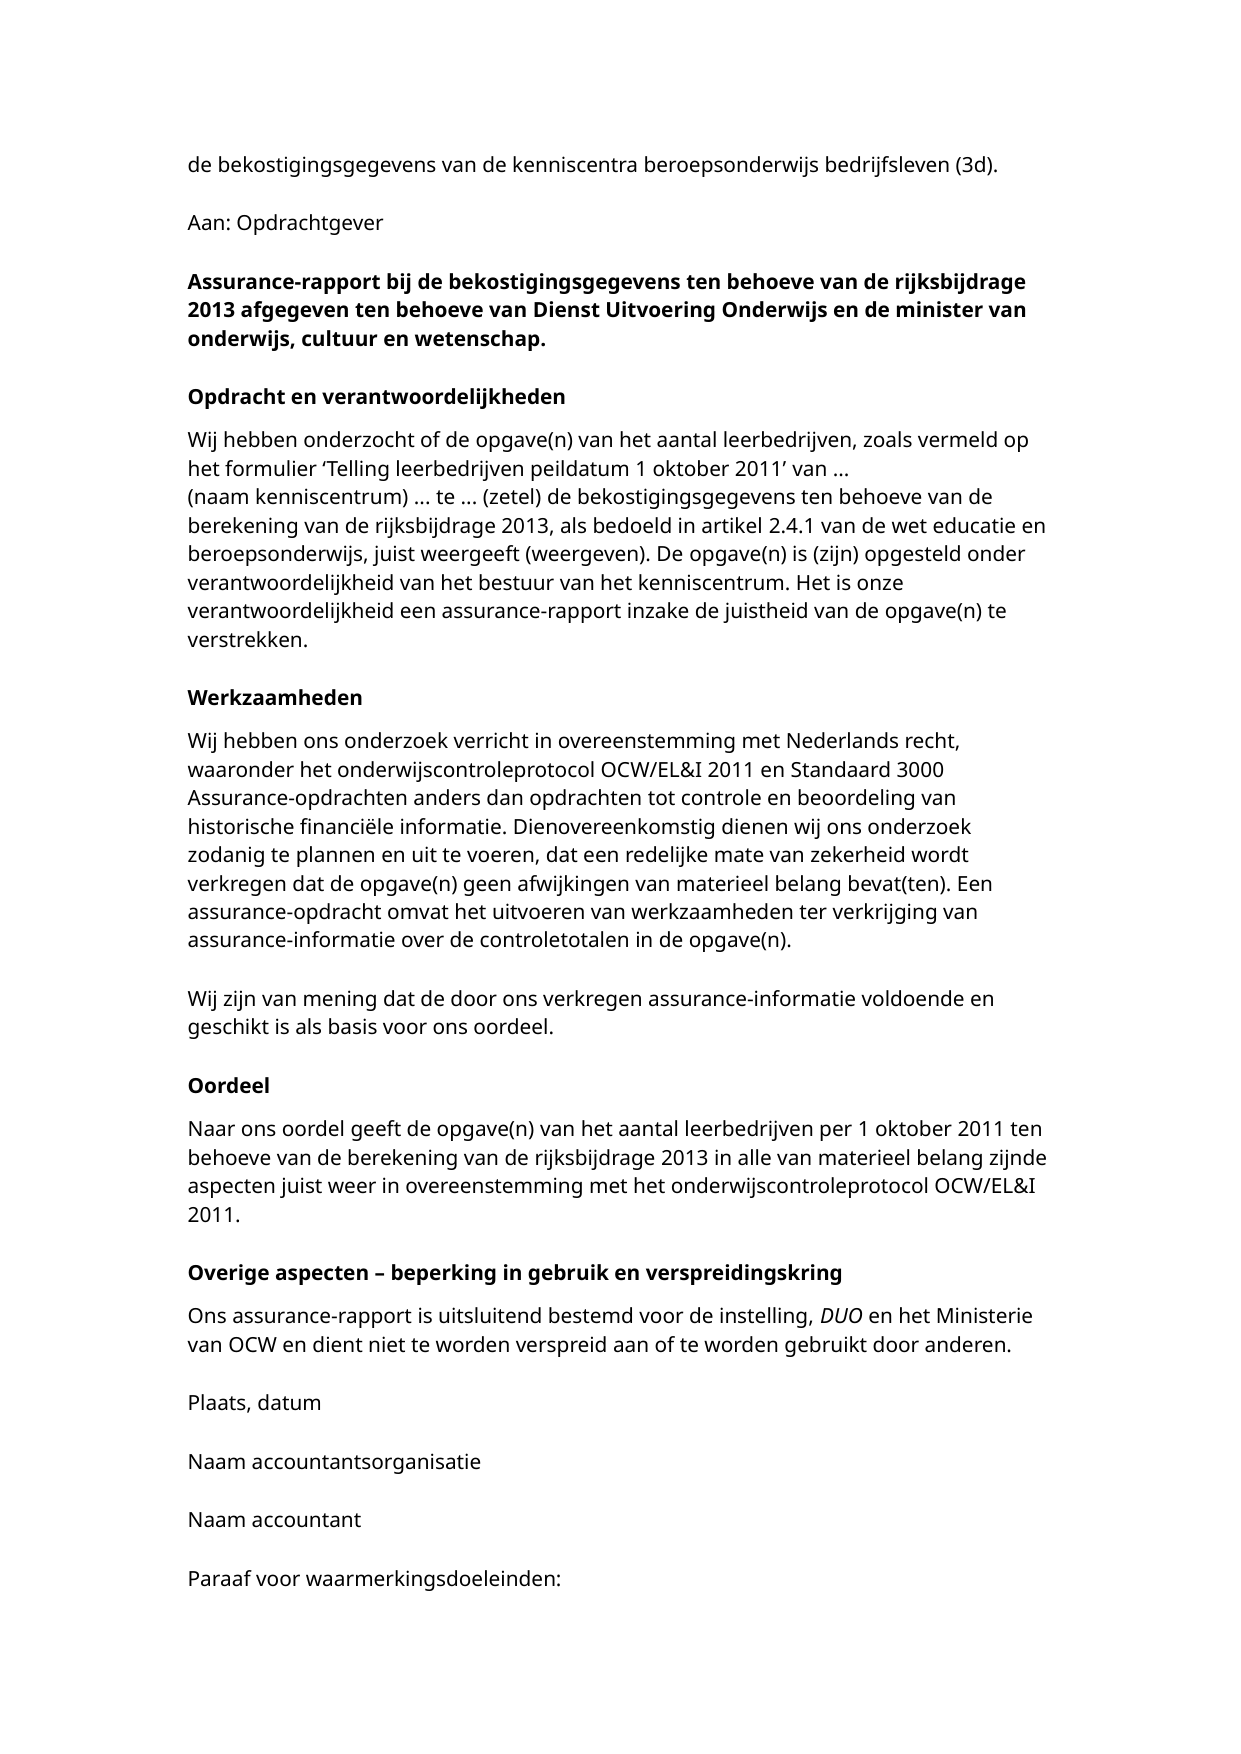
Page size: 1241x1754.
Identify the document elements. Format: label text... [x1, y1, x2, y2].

text Oordeel [187, 1071, 1053, 1099]
text Plaats, datum [187, 1388, 1053, 1417]
text Naam accountant [187, 1505, 1053, 1534]
text Ons assurance-rapport is uitsluitend bestemd voor de instelling, DUO en het Ministerie van OCW en dient niet te worden verspreid aan of te worden gebruikt door anderen. [187, 1302, 1053, 1358]
text Werkzaamheden [187, 683, 1053, 712]
text Wij hebben ons onderzoek verricht in overeenstemming met Nederlands recht, waaronder het onderwijscontroleprotocol OCW/EL&I 2011 en Standaard 3000 Assurance-opdrachten anders dan opdrachten tot controle en beoordeling van historische financiële informatie. Dienovereenkomstig dienen wij ons onderzoek zodanig te plannen en uit te voeren, dat een redelijke mate van zekerheid wordt verkregen dat de opgave(n) geen afwijkingen van materieel belang bevat(ten). Een assurance-opdracht omvat het uitvoeren van werkzaamheden ter verkrijging van assurance-informatie over de controletotalen in de opgave(n). [187, 727, 1053, 954]
text Paraaf voor waarmerkingsdoeleinden: [187, 1564, 1053, 1592]
text Wij hebben onderzocht of de opgave(n) van het aantal leerbedrijven, zoals vermeld op het formulier ‘Telling leerbedrijven peildatum 1 oktober 2011’ van ... (naam kenniscentrum) ... te ... (zetel) de bekostigingsgegevens ten behoeve van de berekening van de rijksbijdrage 2013, als bedoeld in artikel 2.4.1 van de wet educatie en beroepsonderwijs, juist weergeeft (weergeven). De opgave(n) is (zijn) opgesteld onder verantwoordelijkheid van het bestuur van het kenniscentrum. Het is onze verantwoordelijkheid een assurance-rapport inzake de juistheid van de opgave(n) te verstrekken. [187, 426, 1053, 653]
text Overige aspecten – beperking in gebruik en verspreidingskring [187, 1258, 1053, 1287]
text Naam accountantsorganisatie [187, 1447, 1053, 1475]
text de bekostigingsgegevens van de kenniscentra beroepsonderwijs bedrijfsleven (3d). [187, 150, 1053, 178]
text Opdracht en verantwoordelijkheden [187, 382, 1053, 411]
text Naar ons oordel geeft de opgave(n) van het aantal leerbedrijven per 1 oktober 2011 ten behoeve van de berekening van de rijksbijdrage 2013 in alle van materieel belang zijnde aspecten juist weer in overeenstemming met het onderwijscontroleprotocol OCW/EL&I 2011. [187, 1114, 1053, 1228]
text Aan: Opdrachtgever [187, 208, 1053, 237]
text Assurance-rapport bij de bekostigingsgegevens ten behoeve van de rijksbijdrage 2013 afgegeven ten behoeve van Dienst Uitvoering Onderwijs en de minister van onderwijs, cultuur en wetenschap. [187, 267, 1053, 352]
text Wij zijn van mening dat de door ons verkregen assurance-informatie voldoende en geschikt is als basis voor ons oordeel. [187, 984, 1053, 1041]
